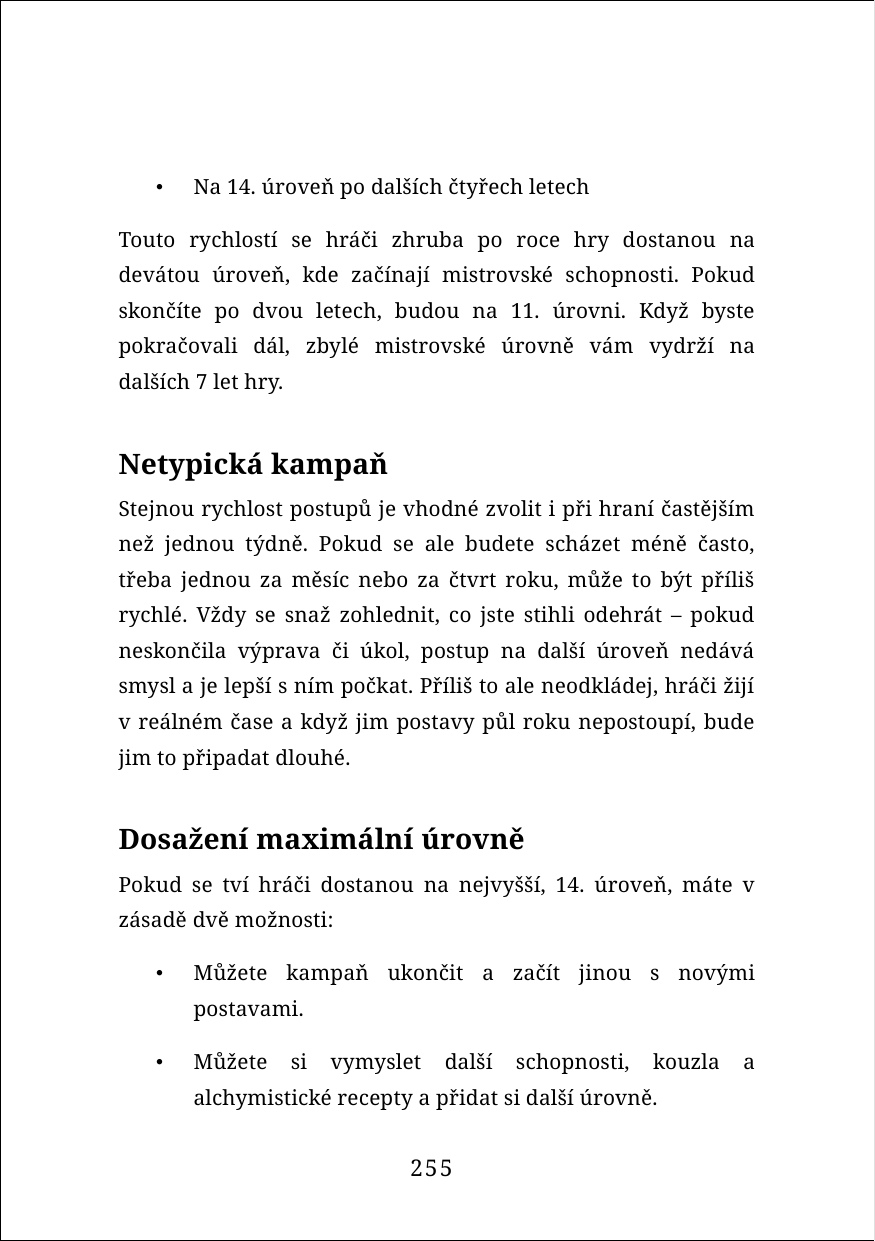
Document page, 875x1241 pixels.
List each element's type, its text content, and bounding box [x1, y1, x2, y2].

text Touto rychlostí se hráči zhruba po roce hry dostanou na devátou úroveň, kde začínají mistrovské schopnosti. Pokud skončíte po dvou letech, budou na 11. úrovni. Když byste pokračovali dál, zbylé mistrovské úrovně vám vydrží na dalších 7 let hry. [118, 225, 756, 396]
subtitle Dosažení maximální úrovně [118, 819, 756, 858]
list Můžete si vymyslet další schopnosti, kouzla a alchymistické recepty a přidat si další úrovně. [156, 1047, 756, 1111]
list Můžete kampaň ukončit a začít jinou s novými postavami. [156, 958, 756, 1022]
text Stejnou rychlost postupů je vhodné zvolit i při hraní častějším než jednou týdně. Pokud se ale budete scházet méně často, třeba jednou za měsíc nebo za čtvrt roku, může to být příliš rychlé. Vždy se snaž zohlednit, co jste stihli odehrát – pokud neskončila výprava či úkol, postup na další úroveň nedává smysl a je lepší s ním počkat. Příliš to ale neodkládej, hráči žijí v reálném čase a když jim postavy půl roku nepostoupí, bude jim to připadat dlouhé. [118, 494, 756, 771]
text Pokud se tví hráči dostanou na nejvyšší, 14. úroveň, máte v zásadě dvě možnosti: [118, 870, 756, 934]
subtitle Netypická kampaň [118, 444, 756, 482]
list Na 14. úroveň po dalších čtyřech letech [156, 172, 756, 200]
